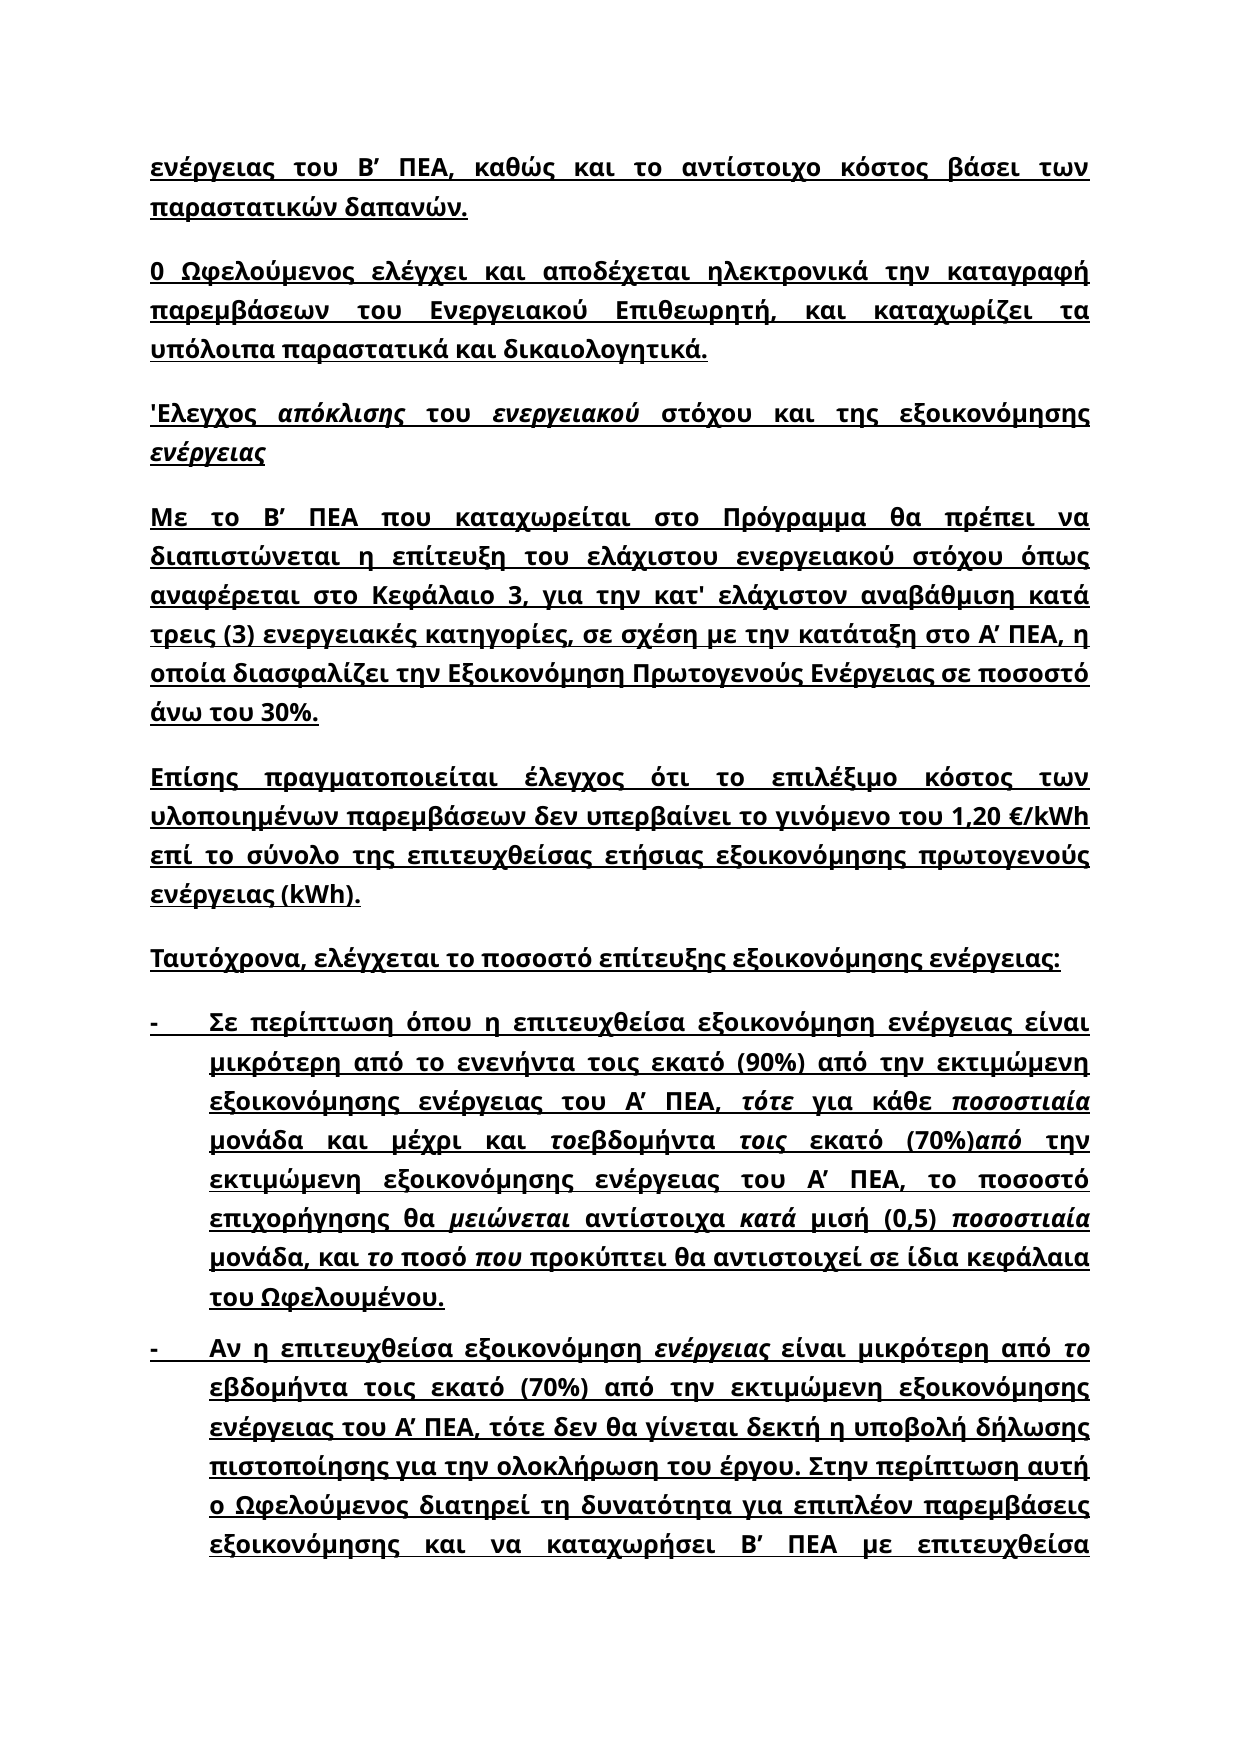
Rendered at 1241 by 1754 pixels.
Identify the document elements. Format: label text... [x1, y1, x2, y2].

text Ταυτόχρονα, ελέγχεται το ποσοστό επίτευξης εξοικονόμησης ενέργειας: [150, 941, 1090, 975]
text 0 Ωφελούμενος ελέγχει και αποδέχεται ηλεκτρονικά την καταγραφή [150, 253, 1090, 282]
text υπόλοιπα παραστατικά και δικαιολογητικά. [150, 323, 1090, 366]
text υλοποιημένων παρεμβάσεων δεν υπερβαίνει το γινόμενο του 1,20 €/kWh [150, 790, 1090, 827]
text 'Ελεγχος απόκλισης του ενεργειακού στόχου και της εξοικονόμησης [150, 396, 1090, 425]
text τρεις (3) ενεργειακές κατηγορίες, σε σχέση με την κατάταξη στο Α’ ΠΕΑ, η [150, 608, 1090, 646]
list εβδομήντα τοις εκατό (70%) από την εκτιμώμενη εξοικονόμησης ενέργειας του Α’ ΠΕΑ, τότε δεν θα γίνεται δεκτή η υποβολή δήλωσης πιστοποίησης για την ολοκλήρωση του έργου. Στην περίπτωση αυτή ο Ωφελούμενος διατηρεί τη δυνατότητα για επιπλέον παρεμβάσεις εξοικονόμησης και να καταχωρήσει Β’ ΠΕΑ με επιτευχθείσα [150, 1362, 1090, 1561]
text ενέργειας [150, 427, 1090, 469]
text άνω του 30%. [150, 687, 1090, 729]
text αναφέρεται στο Κεφάλαιο 3, για την κατ' ελάχιστον αναβάθμιση κατά [150, 569, 1090, 606]
text διαπιστώνεται η επίτευξη του ελάχιστου ενεργειακού στόχου όπως [150, 530, 1090, 567]
list - Σε περίπτωση όπου η επιτευχθείσα εξοικονόμηση ενέργειας είναι [150, 1005, 1090, 1034]
text ενέργειας του Β’ ΠΕΑ, καθώς και το αντίστοιχο κόστος βάσει των [150, 150, 1090, 179]
text ενέργειας (kWh). [150, 868, 1090, 911]
text παρεμβάσεων του Ενεργειακού Επιθεωρητή, και καταχωρίζει τα [150, 284, 1090, 321]
text Επίσης πραγματοποιείται έλεγχος ότι το επιλέξιμο κόστος των [150, 759, 1090, 788]
list - Αν η επιτευχθείσα εξοικονόμηση ενέργειας είναι μικρότερη από το [150, 1331, 1090, 1360]
text Με το Β’ ΠΕΑ που καταχωρείται στο Πρόγραμμα θα πρέπει να [150, 499, 1090, 528]
list μικρότερη από το ενενήντα τοις εκατό (90%) από την εκτιμώμενη εξοικονόμησης ενέργειας του Α’ ΠΕΑ, τότε για κάθε ποσοστιαία μονάδα και μέχρι και τοεβδομήντα τοις εκατό (70%)από την εκτιμώμενη εξοικονόμησης ενέργειας του Α’ ΠΕΑ, το ποσοστό επιχορήγησης θα μειώνεται αντίστοιχα κατά μισή (0,5) ποσοστιαία μονάδα, και το ποσό που προκύπτει θα αντιστοιχεί σε ίδια κεφάλαια του Ωφελουμένου. [150, 1036, 1090, 1313]
text παραστατικών δαπανών. [150, 181, 1090, 223]
text επί το σύνολο της επιτευχθείσας ετήσιας εξοικονόμησης πρωτογενούς [150, 829, 1090, 866]
text οποία διασφαλίζει την Εξοικονόμηση Πρωτογενούς Ενέργειας σε ποσοστό [150, 647, 1090, 685]
